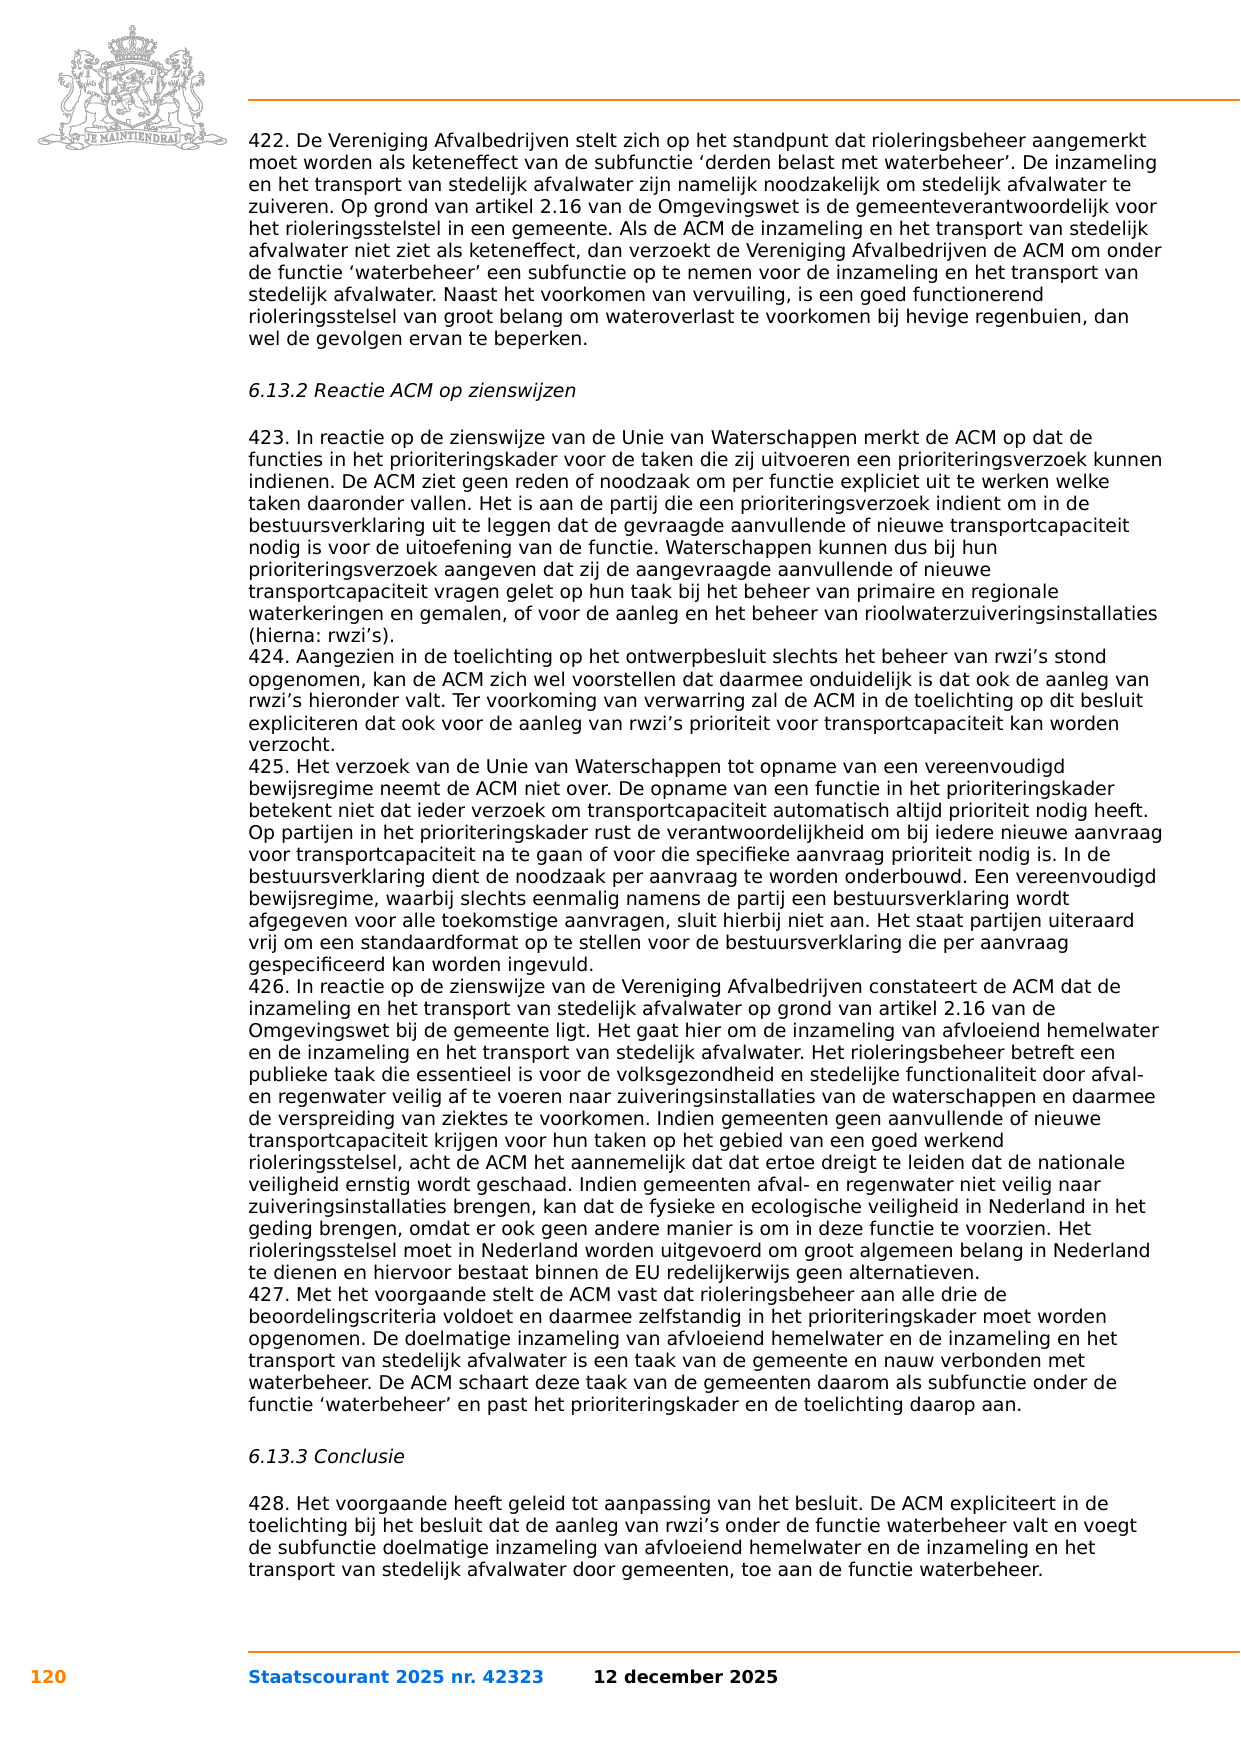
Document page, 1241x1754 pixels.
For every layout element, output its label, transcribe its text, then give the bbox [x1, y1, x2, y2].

subtitle 6.13.2 Reactie ACM op zienswijzen [248, 380, 1163, 402]
picture [38, 25, 227, 150]
text 423. In reactie op de zienswijze van de Unie van Waterschappen merkt de ACM op dat de functies in het prioriteringskader voor de taken die zij uitvoeren een prioriteringsverzoek kunnen indienen. De ACM ziet geen reden of noodzaak om per functie expliciet uit te werken welke taken daaronder vallen. Het is aan de partij die een prioriteringsverzoek indient om in de bestuursverklaring uit te leggen dat de gevraagde aanvullende of nieuwe transportcapaciteit nodig is voor de uitoefening van de functie. Waterschappen kunnen dus bij hun prioriteringsverzoek aangeven dat zij de aangevraagde aanvullende of nieuwe transportcapaciteit vragen gelet op hun taak bij het beheer van primaire en regionale waterkeringen en gemalen, of voor de aanleg en het beheer van rioolwaterzuiveringsinstallaties (hierna: rwzi’s). [248, 427, 1163, 646]
text 426. In reactie op de zienswijze van de Vereniging Afvalbedrijven constateert de ACM dat de inzameling en het transport van stedelijk afvalwater op grond van artikel 2.16 van de Omgevingswet bij de gemeente ligt. Het gaat hier om de inzameling van afvloeiend hemelwater en de inzameling en het transport van stedelijk afvalwater. Het rioleringsbeheer betreft een publieke taak die essentieel is voor de volksgezondheid en stedelijke functionaliteit door afval- en regenwater veilig af te voeren naar zuiveringsinstallaties van de waterschappen en daarmee de verspreiding van ziektes te voorkomen. Indien gemeenten geen aanvullende of nieuwe transportcapaciteit krijgen voor hun taken op het gebied van een goed werkend rioleringsstelsel, acht de ACM het aannemelijk dat dat ertoe dreigt te leiden dat de nationale veiligheid ernstig wordt geschaad. Indien gemeenten afval- en regenwater niet veilig naar zuiveringsinstallaties brengen, kan dat de fysieke en ecologische veiligheid in Nederland in het geding brengen, omdat er ook geen andere manier is om in deze functie te voorzien. Het rioleringsstelsel moet in Nederland worden uitgevoerd om groot algemeen belang in Nederland te dienen en hiervoor bestaat binnen de EU redelijkerwijs geen alternatieven. [248, 976, 1163, 1284]
text 427. Met het voorgaande stelt de ACM vast dat rioleringsbeheer aan alle drie de beoordelingscriteria voldoet en daarmee zelfstandig in het prioriteringskader moet worden opgenomen. De doelmatige inzameling van afvloeiend hemelwater en de inzameling en het transport van stedelijk afvalwater is een taak van de gemeente en nauw verbonden met waterbeheer. De ACM schaart deze taak van de gemeenten daarom als subfunctie onder de functie ‘waterbeheer’ en past het prioriteringskader en de toelichting daarop aan. [248, 1284, 1163, 1416]
text 425. Het verzoek van de Unie van Waterschappen tot opname van een vereenvoudigd bewijsregime neemt de ACM niet over. De opname van een functie in het prioriteringskader betekent niet dat ieder verzoek om transportcapaciteit automatisch altijd prioriteit nodig heeft. Op partijen in het prioriteringskader rust de verantwoordelijkheid om bij iedere nieuwe aanvraag voor transportcapaciteit na te gaan of voor die specifieke aanvraag prioriteit nodig is. In de bestuursverklaring dient de noodzaak per aanvraag te worden onderbouwd. Een vereenvoudigd bewijsregime, waarbij slechts eenmalig namens de partij een bestuursverklaring wordt afgegeven voor alle toekomstige aanvragen, sluit hierbij niet aan. Het staat partijen uiteraard vrij om een standaardformat op te stellen voor de bestuursverklaring die per aanvraag gespecificeerd kan worden ingevuld. [248, 756, 1163, 976]
subtitle 6.13.3 Conclusie [248, 1446, 1163, 1468]
text 424. Aangezien in de toelichting op het ontwerpbesluit slechts het beheer van rwzi’s stond opgenomen, kan de ACM zich wel voorstellen dat daarmee onduidelijk is dat ook de aanleg van rwzi’s hieronder valt. Ter voorkoming van verwarring zal de ACM in de toelichting op dit besluit expliciteren dat ook voor de aanleg van rwzi’s prioriteit voor transportcapaciteit kan worden verzocht. [248, 646, 1163, 756]
text 428. Het voorgaande heeft geleid tot aanpassing van het besluit. De ACM expliciteert in de toelichting bij het besluit dat de aanleg van rwzi’s onder de functie waterbeheer valt en voegt de subfunctie doelmatige inzameling van afvloeiend hemelwater en de inzameling en het transport van stedelijk afvalwater door gemeenten, toe aan de functie waterbeheer. [248, 1493, 1163, 1581]
text 422. De Vereniging Afvalbedrijven stelt zich op het standpunt dat rioleringsbeheer aangemerkt moet worden als keteneffect van de subfunctie ‘derden belast met waterbeheer’. De inzameling en het transport van stedelijk afvalwater zijn namelijk noodzakelijk om stedelijk afvalwater te zuiveren. Op grond van artikel 2.16 van de Omgevingswet is de gemeenteverantwoordelijk voor het rioleringsstelstel in een gemeente. Als de ACM de inzameling en het transport van stedelijk afvalwater niet ziet als keteneffect, dan verzoekt de Vereniging Afvalbedrijven de ACM om onder de functie ‘waterbeheer’ een subfunctie op te nemen voor de inzameling en het transport van stedelijk afvalwater. Naast het voorkomen van vervuiling, is een goed functionerend rioleringsstelsel van groot belang om wateroverlast te voorkomen bij hevige regenbuien, dan wel de gevolgen ervan te beperken. [248, 130, 1163, 350]
